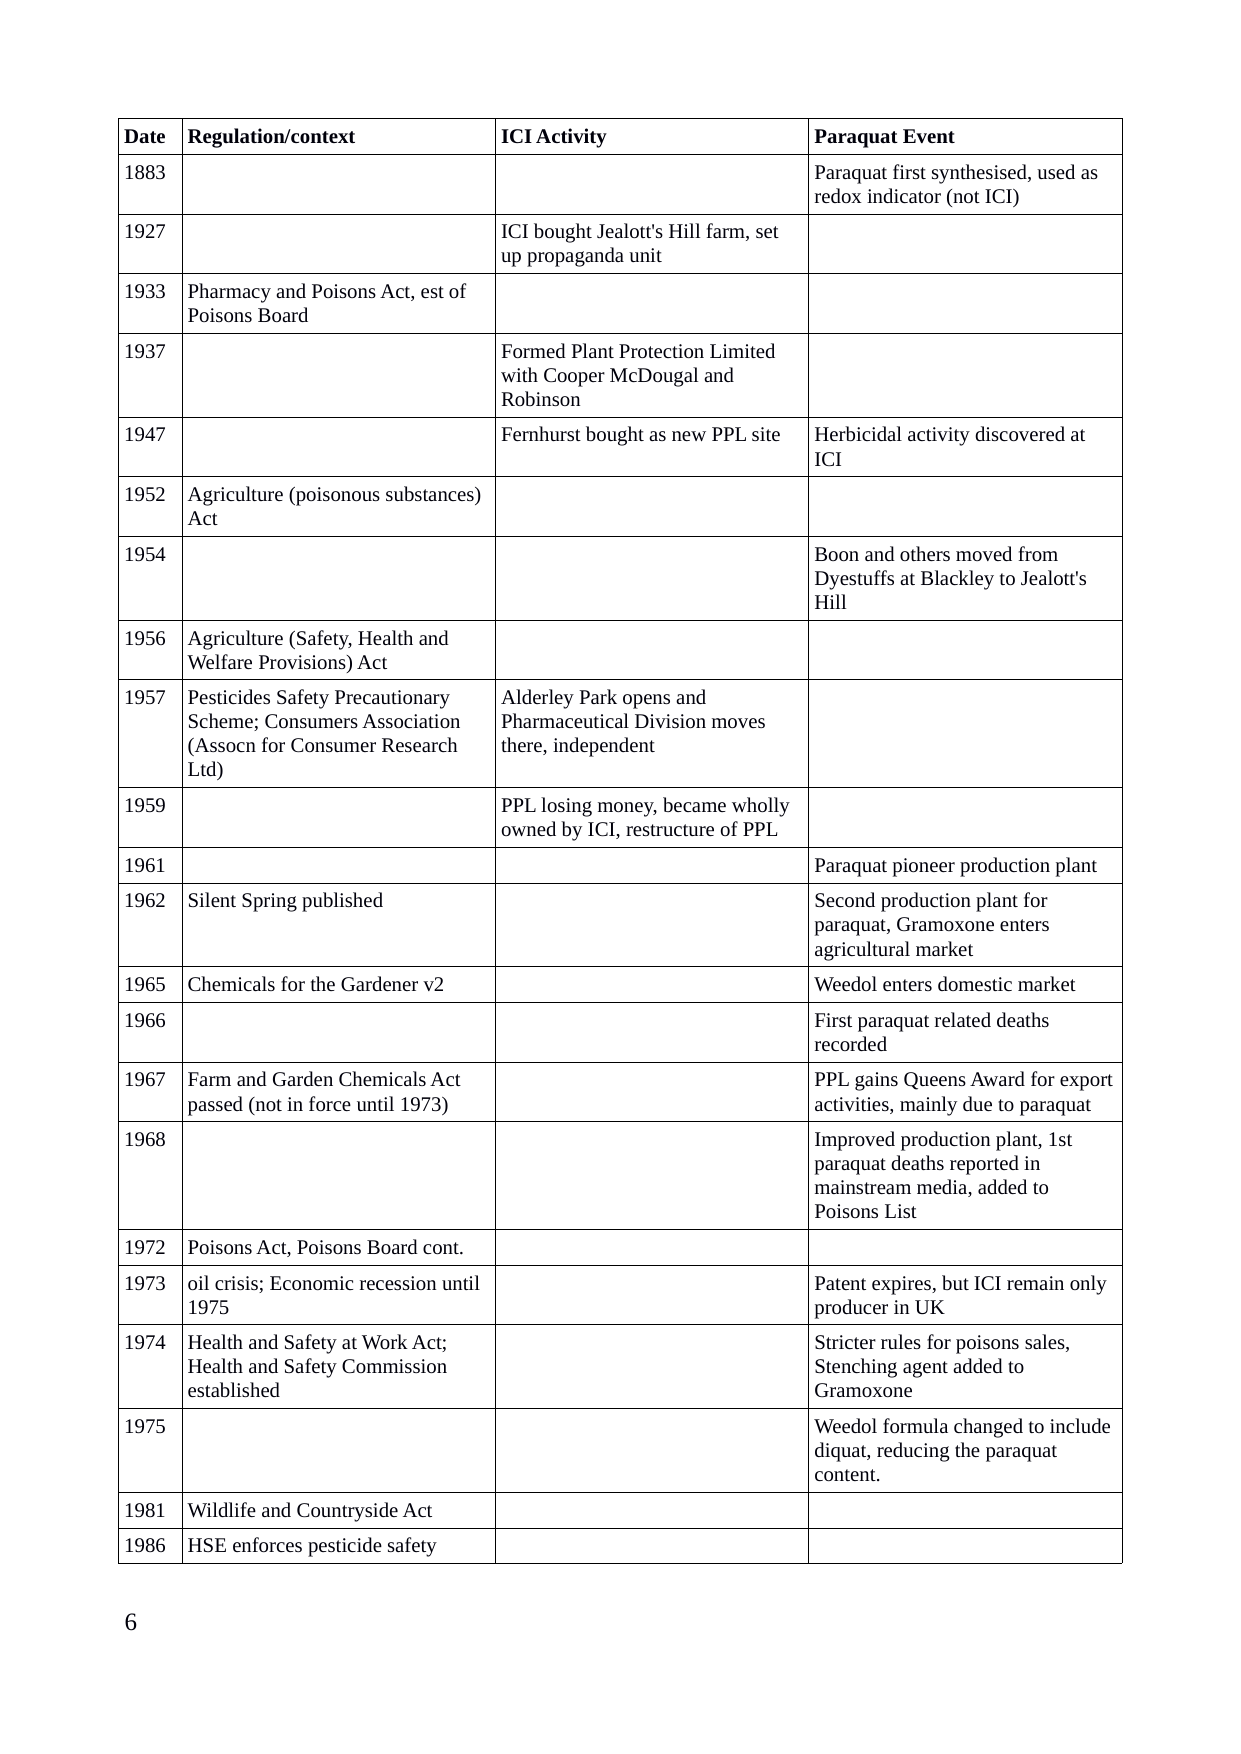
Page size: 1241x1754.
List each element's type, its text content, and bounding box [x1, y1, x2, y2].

table_cell 1965 [119, 967, 182, 1002]
table_cell Poisons Act, Poisons Board cont. [183, 1230, 495, 1265]
table_cell [496, 537, 808, 620]
table_cell Patent expires, but ICI remain only producer in UK [809, 1266, 1122, 1324]
table_cell 1974 [119, 1325, 182, 1408]
table_cell [183, 1409, 495, 1492]
table_cell PPL gains Queens Award for export activities, mainly due to paraquat [809, 1063, 1122, 1121]
table_cell Health and Safety at Work Act; Health and Safety Commission established [183, 1325, 495, 1408]
table_cell 1957 [119, 680, 182, 787]
table_cell Paraquat pioneer production plant [809, 848, 1122, 882]
table_cell Stricter rules for poisons sales, Stenching agent added to Gramoxone [809, 1325, 1122, 1408]
table_cell 1883 [119, 155, 182, 213]
table_cell Alderley Park opens and Pharmaceutical Division moves there, independent [496, 680, 808, 787]
table_cell HSE enforces pesticide safety [183, 1529, 495, 1563]
table_cell Farm and Garden Chemicals Act passed (not in force until 1973) [183, 1063, 495, 1121]
table_cell Silent Spring published [183, 884, 495, 966]
table_cell [183, 537, 495, 620]
table_cell 1933 [119, 274, 182, 333]
table_cell 1952 [119, 477, 182, 536]
table_cell Paraquat first synthesised, used as redox indicator (not ICI) [809, 155, 1122, 213]
table_cell 1954 [119, 537, 182, 620]
table_cell 1961 [119, 848, 182, 882]
table_cell [183, 215, 495, 273]
table_cell 1956 [119, 621, 182, 679]
table_cell [496, 1493, 808, 1527]
table_cell [496, 1063, 808, 1121]
table_cell [809, 334, 1122, 417]
table_cell [809, 1529, 1122, 1563]
table_header Date [119, 119, 182, 154]
table_cell [183, 334, 495, 417]
table_cell [496, 1122, 808, 1229]
table_cell [496, 1230, 808, 1265]
table_cell 1967 [119, 1063, 182, 1121]
table_cell oil crisis; Economic recession until 1975 [183, 1266, 495, 1324]
table_cell Pesticides Safety Precautionary Scheme; Consumers Association (Assocn for Consumer Research Ltd) [183, 680, 495, 787]
table_cell 1927 [119, 215, 182, 273]
table_cell 1972 [119, 1230, 182, 1265]
table_cell [496, 1529, 808, 1563]
table_cell Fernhurst bought as new PPL site [496, 418, 808, 476]
table_cell [809, 274, 1122, 333]
table_cell [496, 274, 808, 333]
table_cell Boon and others moved from Dyestuffs at Blackley to Jealott's Hill [809, 537, 1122, 620]
table_cell [809, 1493, 1122, 1527]
table_cell 1973 [119, 1266, 182, 1324]
table_cell 1937 [119, 334, 182, 417]
table_cell [183, 848, 495, 882]
table_cell 1947 [119, 418, 182, 476]
table_cell 1959 [119, 788, 182, 847]
table_cell [809, 477, 1122, 536]
table_cell [809, 621, 1122, 679]
table_header Paraquat Event [809, 119, 1122, 154]
table_cell [496, 967, 808, 1002]
table_cell [809, 1230, 1122, 1265]
table_cell [496, 1003, 808, 1062]
table_cell Weedol enters domestic market [809, 967, 1122, 1002]
table_cell PPL losing money, became wholly owned by ICI, restructure of PPL [496, 788, 808, 847]
table_cell First paraquat related deaths recorded [809, 1003, 1122, 1062]
table_cell ICI bought Jealott's Hill farm, set up propaganda unit [496, 215, 808, 273]
table_cell [496, 848, 808, 882]
table_cell Chemicals for the Gardener v2 [183, 967, 495, 1002]
table_cell 1975 [119, 1409, 182, 1492]
table_cell Weedol formula changed to include diquat, reducing the paraquat content. [809, 1409, 1122, 1492]
table_cell Wildlife and Countryside Act [183, 1493, 495, 1527]
table_cell [496, 621, 808, 679]
table_cell 1968 [119, 1122, 182, 1229]
table_cell 1966 [119, 1003, 182, 1062]
table_cell 1986 [119, 1529, 182, 1563]
table_cell Formed Plant Protection Limited with Cooper McDougal and Robinson [496, 334, 808, 417]
table_cell [183, 1003, 495, 1062]
table_header Regulation/context [183, 119, 495, 154]
table_cell [496, 1266, 808, 1324]
table_cell [496, 1325, 808, 1408]
table_cell Agriculture (Safety, Health and Welfare Provisions) Act [183, 621, 495, 679]
table_cell [809, 215, 1122, 273]
table_header ICI Activity [496, 119, 808, 154]
table_cell 1962 [119, 884, 182, 966]
table_cell [183, 1122, 495, 1229]
table_cell [496, 1409, 808, 1492]
table_cell [183, 788, 495, 847]
table_cell Second production plant for paraquat, Gramoxone enters agricultural market [809, 884, 1122, 966]
table_cell [496, 155, 808, 213]
table_cell [496, 477, 808, 536]
table_cell Agriculture (poisonous substances) Act [183, 477, 495, 536]
table_cell 1981 [119, 1493, 182, 1527]
table_cell [809, 788, 1122, 847]
table_cell [183, 155, 495, 213]
table_cell [183, 418, 495, 476]
table_cell Improved production plant, 1st paraquat deaths reported in mainstream media, added to Poisons List [809, 1122, 1122, 1229]
table_cell [496, 884, 808, 966]
table_cell Pharmacy and Poisons Act, est of Poisons Board [183, 274, 495, 333]
table_cell Herbicidal activity discovered at ICI [809, 418, 1122, 476]
table_cell [809, 680, 1122, 787]
